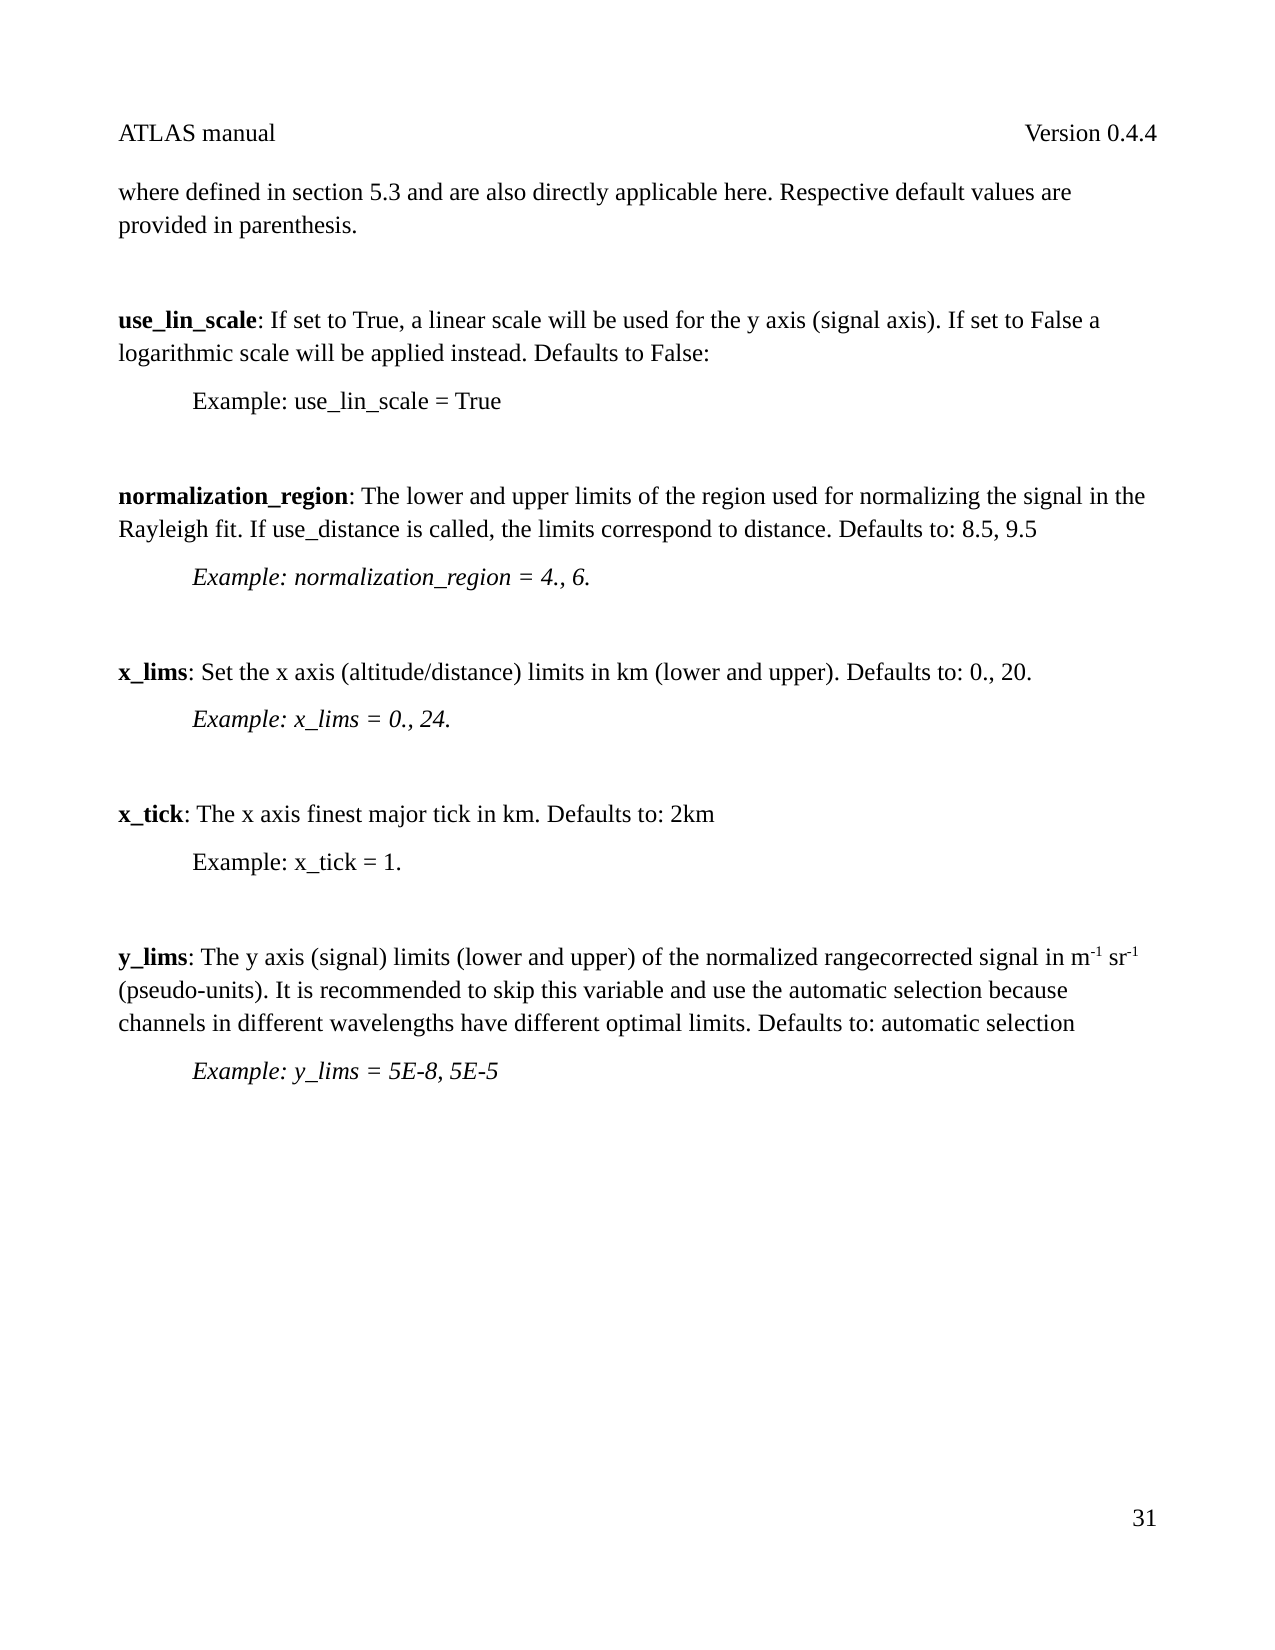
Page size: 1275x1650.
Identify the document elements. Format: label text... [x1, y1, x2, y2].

text x_lims: Set the x axis (altitude/distance) limits in km (lower and upper). Defaults to: 0., 20. [118, 657, 1157, 686]
text Example: x_lims = 0., 24. [118, 704, 1157, 733]
text y_lims: The y axis (signal) limits (lower and upper) of the normalized rangecorrected signal in m-1 sr-1 (pseudo-units). It is recommended to skip this variable and use the automatic selection because channels in different wavelengths have different optimal limits. Defaults to: automatic selection [118, 942, 1157, 1037]
text Example: y_lims = 5E-8, 5E-5 [118, 1056, 1157, 1085]
text Example: x_tick = 1. [118, 847, 1157, 876]
text Example: use_lin_scale = True [118, 386, 1157, 414]
text Example: normalization_region = 4., 6. [118, 562, 1157, 590]
text normalization_region: The lower and upper limits of the region used for normalizing the signal in the Rayleigh fit. If use_distance is called, the limits correspond to distance. Defaults to: 8.5, 9.5 [118, 481, 1157, 543]
text use_lin_scale: If set to True, a linear scale will be used for the y axis (signal axis). If set to False a logarithmic scale will be applied instead. Defaults to False: [118, 305, 1157, 367]
text x_tick: The x axis finest major tick in km. Defaults to: 2km [118, 799, 1157, 828]
text where defined in section 5.3 and are also directly applicable here. Respective default values are provided in parenthesis. [118, 177, 1157, 239]
